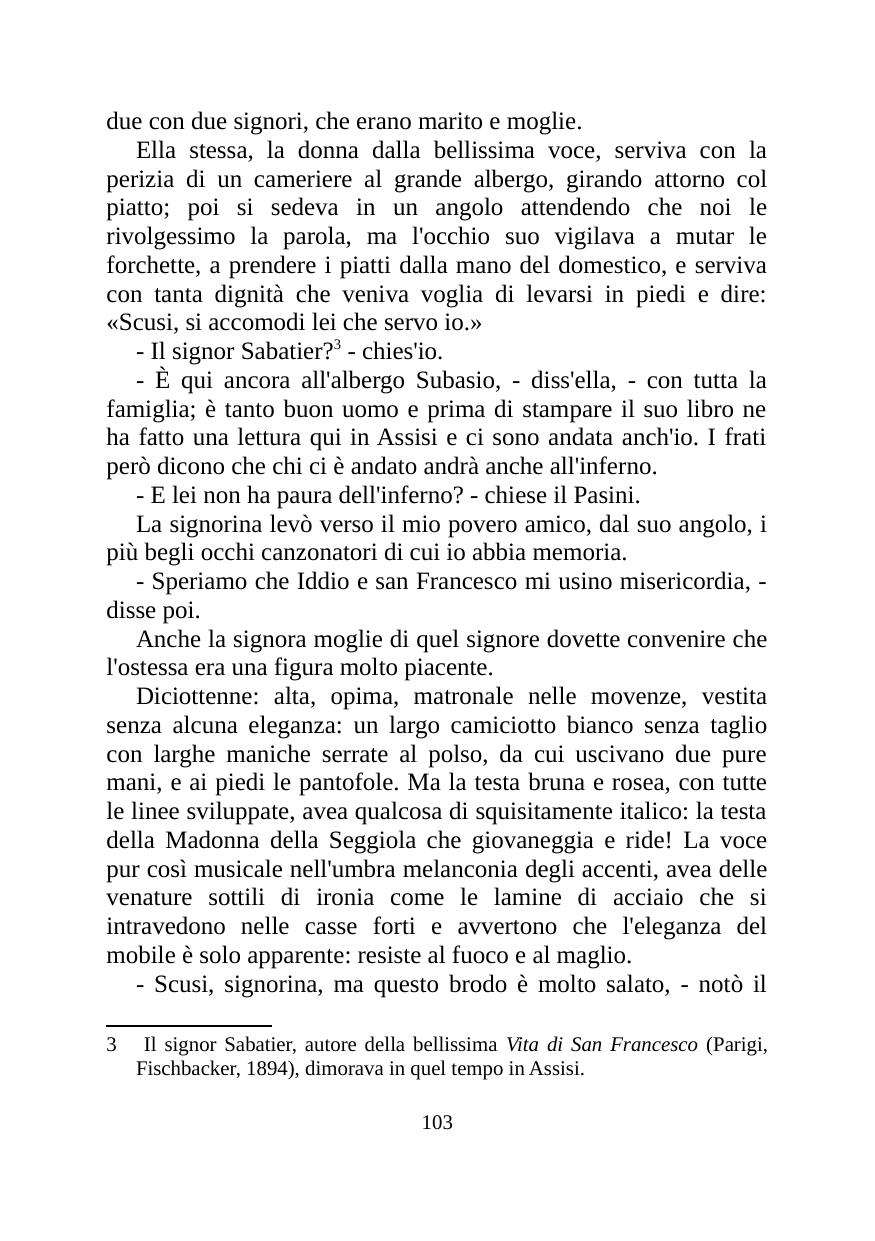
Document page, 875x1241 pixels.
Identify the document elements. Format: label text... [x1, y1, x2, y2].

text Ella stessa, la donna dalla bellissima voce, serviva con la perizia di un cameriere al grande albergo, girando attorno col piatto; poi si sedeva in un angolo attendendo che noi le rivolgessimo la parola, ma l'occhio suo vigilava a mutar le forchette, a prendere i piatti dalla mano del domestico, e serviva con tanta dignità che veniva voglia di levarsi in piedi e dire: «Scusi, si accomodi lei che servo io.» [106, 135, 768, 336]
text La signorina levò verso il mio povero amico, dal suo angolo, i più begli occhi canzonatori di cui io abbia memoria. [106, 509, 768, 566]
text Diciottenne: alta, opima, matronale nelle movenze, vestita senza alcuna eleganza: un largo camiciotto bianco senza taglio con larghe maniche serrate al polso, da cui uscivano due pure mani, e ai piedi le pantofole. Ma la testa bruna e rosea, con tutte le linee sviluppate, avea qualcosa di squisitamente italico: la testa della Madonna della Seggiola che giovaneggia e ride! La voce pur così musicale nell'umbra melanconia degli accenti, avea delle venature sottili di ironia come le lamine di acciaio che si intravedono nelle casse forti e avvertono che l'eleganza del mobile è solo apparente: resiste al fuoco e al maglio. [106, 681, 768, 969]
text Il signor Sabatier, autore della bellissima Vita di San Francesco (Parigi, Fischbacker, 1894), dimorava in quel tempo in Assisi. [106, 1032, 768, 1080]
text due con due signori, che erano marito e moglie. [106, 106, 768, 135]
text - Il signor Sabatier? - chies'io. [106, 336, 768, 365]
text - Speriamo che Iddio e san Francesco mi usino misericordia, - disse poi. [106, 566, 768, 624]
text Anche la signora moglie di quel signore dovette convenire che l'ostessa era una figura molto piacente. [106, 624, 768, 681]
text - E lei non ha paura dell'inferno? - chiese il Pasini. [106, 480, 768, 509]
text - È qui ancora all'albergo Subasio, - diss'ella, - con tutta la famiglia; è tanto buon uomo e prima di stampare il suo libro ne ha fatto una lettura qui in Assisi e ci sono andata anch'io. I frati però dicono che chi ci è andato andrà anche all'inferno. [106, 365, 768, 480]
text - Scusi, signorina, ma questo brodo è molto salato, - notò il [106, 969, 768, 997]
